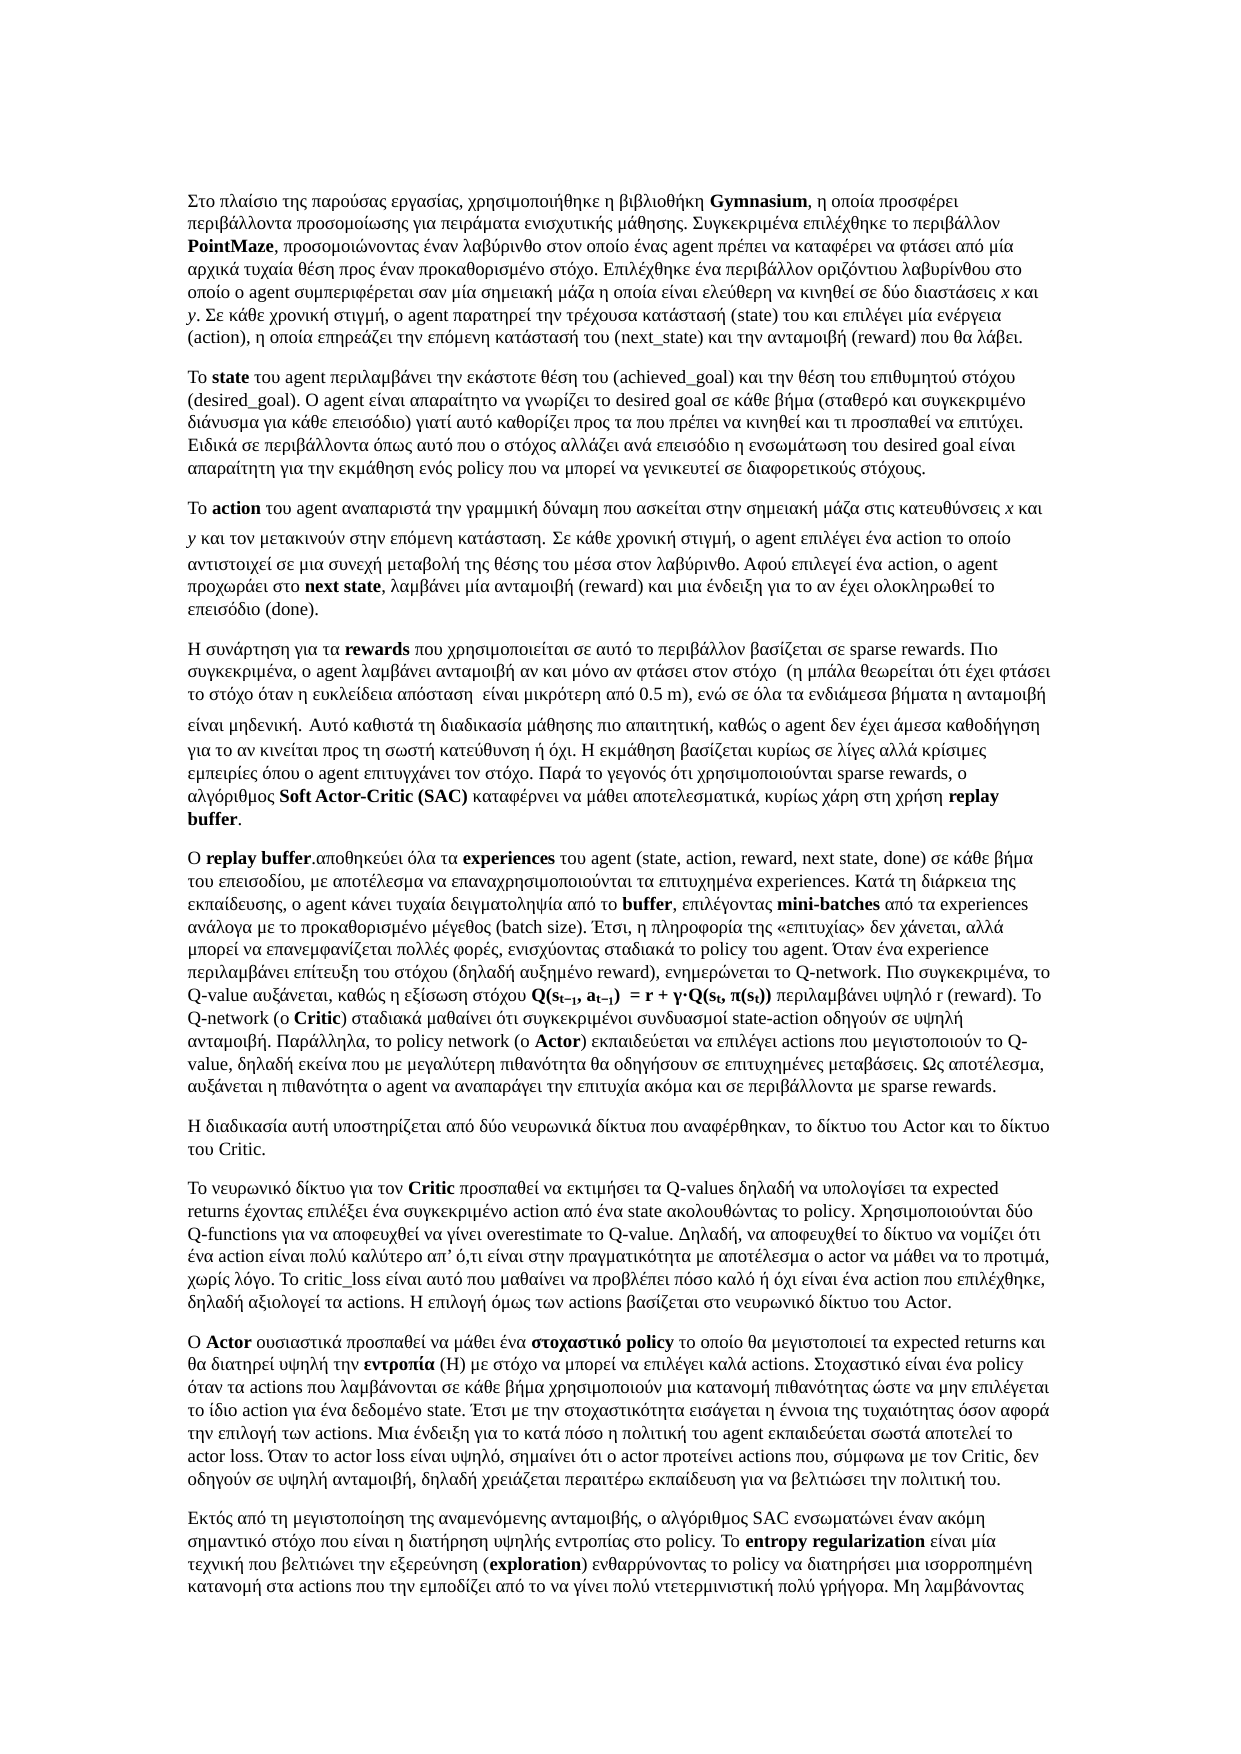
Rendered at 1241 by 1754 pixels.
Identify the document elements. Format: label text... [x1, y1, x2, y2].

text Ο replay buffer.αποθηκεύει όλα τα experiences του agent (state, action, reward, next state, done) σε κάθε βήμα του επεισοδίου, με αποτέλεσμα να επαναχρησιμοποιούνται τα επιτυχημένα experiences. Κατά τη διάρκεια της εκπαίδευσης, ο agent κάνει τυχαία δειγματοληψία από το buffer, επιλέγοντας mini-batches από τα experiences ανάλογα με το προκαθορισμένο μέγεθος (batch size). Έτσι, η πληροφορία της «επιτυχίας» δεν χάνεται, αλλά μπορεί να επανεμφανίζεται πολλές φορές, ενισχύοντας σταδιακά το policy του agent. Όταν ένα experience περιλαμβάνει επίτευξη του στόχου (δηλαδή αυξημένο reward), ενημερώνεται το Q-network. Πιο συγκεκριμένα, το Q-value αυξάνεται, καθώς η εξίσωση στόχου Q(sₜ₋₁, aₜ₋₁) = r + γ·Q(sₜ, π(sₜ)) περιλαμβάνει υψηλό r (reward). Το Q-network (o Critic) σταδιακά μαθαίνει ότι συγκεκριμένοι συνδυασμοί state-action οδηγούν σε υψηλή ανταμοιβή. Παράλληλα, το policy network (ο Actor) εκπαιδεύεται να επιλέγει actions που μεγιστοποιούν το Q-value, δηλαδή εκείνα που με μεγαλύτερη πιθανότητα θα οδηγήσουν σε επιτυχημένες μεταβάσεις. Ως αποτέλεσμα, αυξάνεται η πιθανότητα ο agent να αναπαράγει την επιτυχία ακόμα και σε περιβάλλοντα με sparse rewards. [187, 847, 1053, 1097]
text Η συνάρτηση για τα rewards που χρησιμοποιείται σε αυτό το περιβάλλον βασίζεται σε sparse rewards. Πιο συγκεκριμένα, ο agent λαμβάνει ανταμοιβή αν και μόνο αν φτάσει στον στόχο (η μπάλα θεωρείται ότι έχει φτάσει το στόχο όταν η ευκλείδεια απόσταση είναι μικρότερη από 0.5 m), ενώ σε όλα τα ενδιάμεσα βήματα η ανταμοιβή είναι μηδενική. Αυτό καθιστά τη διαδικασία μάθησης πιο απαιτητική, καθώς ο agent δεν έχει άμεσα καθοδήγηση για το αν κινείται προς τη σωστή κατεύθυνση ή όχι. Η εκμάθηση βασίζεται κυρίως σε λίγες αλλά κρίσιμες εμπειρίες όπου ο agent επιτυγχάνει τον στόχο. Παρά το γεγονός ότι χρησιμοποιούνται sparse rewards, ο αλγόριθμος Soft Actor-Critic (SAC) καταφέρνει να μάθει αποτελεσματικά, κυρίως χάρη στη χρήση replay buffer. [187, 638, 1053, 829]
text Ο Actor ουσιαστικά προσπαθεί να μάθει ένα στοχαστικό policy το οποίο θα μεγιστοποιεί τα expected returns και θα διατηρεί υψηλή την εντροπία (Η) με στόχο να μπορεί να επιλέγει καλά actions. Στοχαστικό είναι ένα policy όταν τα actions που λαμβάνονται σε κάθε βήμα χρησιμοποιούν μια κατανομή πιθανότητας ώστε να μην επιλέγεται το ίδιο action για ένα δεδομένο state. Έτσι με την στοχαστικότητα εισάγεται η έννοια της τυχαιότητας όσον αφορά την επιλογή των actions. Μια ένδειξη για το κατά πόσο η πολιτική του agent εκπαιδεύεται σωστά αποτελεί το actor loss. Όταν το actor loss είναι υψηλό, σημαίνει ότι ο actor προτείνει actions που, σύμφωνα με τον Critic, δεν οδηγούν σε υψηλή ανταμοιβή, δηλαδή χρειάζεται περαιτέρω εκπαίδευση για να βελτιώσει την πολιτική του. [187, 1331, 1053, 1489]
text Στο πλαίσιο της παρούσας εργασίας, χρησιμοποιήθηκε η βιβλιοθήκη Gymnasium, η οποία προσφέρει περιβάλλοντα προσομοίωσης για πειράματα ενισχυτικής μάθησης. Συγκεκριμένα επιλέχθηκε το περιβάλλον PointMaze, προσομοιώνοντας έναν λαβύρινθο στον οποίο ένας agent πρέπει να καταφέρει να φτάσει από μία αρχικά τυχαία θέση προς έναν προκαθορισμένο στόχο. Επιλέχθηκε ένα περιβάλλον οριζόντιου λαβυρίνθου στο οποίο ο agent συμπεριφέρεται σαν μία σημειακή μάζα η οποία είναι ελεύθερη να κινηθεί σε δύο διαστάσεις x και y. Σε κάθε χρονική στιγμή, ο agent παρατηρεί την τρέχουσα κατάστασή (state) του και επιλέγει μία ενέργεια (action), η οποία επηρεάζει την επόμενη κατάστασή του (next_state) και την ανταμοιβή (reward) που θα λάβει. [187, 189, 1053, 348]
text Το action του agent αναπαριστά την γραμμική δύναμη που ασκείται στην σημειακή μάζα στις κατευθύνσεις x και y και τον μετακινούν στην επόμενη κατάσταση. Σε κάθε χρονική στιγμή, ο agent επιλέγει ένα action το οποίο αντιστοιχεί σε μια συνεχή μεταβολή της θέσης του μέσα στον λαβύρινθο. Αφού επιλεγεί ένα action, ο agent προχωράει στο next state, λαμβάνει μία ανταμοιβή (reward) και μια ένδειξη για το αν έχει ολοκληρωθεί το επεισόδιο (done). [187, 497, 1053, 620]
text Το state του agent περιλαμβάνει την εκάστοτε θέση του (achieved_goal) και την θέση του επιθυμητού στόχου (desired_goal). Ο agent είναι απαραίτητο να γνωρίζει το desired goal σε κάθε βήμα (σταθερό και συγκεκριμένο διάνυσμα για κάθε επεισόδιο) γιατί αυτό καθορίζει προς τα που πρέπει να κινηθεί και τι προσπαθεί να επιτύχει. Ειδικά σε περιβάλλοντα όπως αυτό που ο στόχος αλλάζει ανά επεισόδιο η ενσωμάτωση του desired goal είναι απαραίτητη για την εκμάθηση ενός policy που να μπορεί να γενικευτεί σε διαφορετικούς στόχους. [187, 366, 1053, 479]
text Η διαδικασία αυτή υποστηρίζεται από δύο νευρωνικά δίκτυα που αναφέρθηκαν, το δίκτυο του Actor και το δίκτυο του Critic. [187, 1115, 1053, 1159]
text Το νευρωνικό δίκτυο για τον Critic προσπαθεί να εκτιμήσει τα Q-values δηλαδή να υπολογίσει τα expected returns έχοντας επιλέξει ένα συγκεκριμένο action από ένα state ακολουθώντας το policy. Χρησιμοποιούνται δύο Q-functions για να αποφευχθεί να γίνει overestimate το Q-value. Δηλαδή, να αποφευχθεί το δίκτυο να νομίζει ότι ένα action είναι πολύ καλύτερο απ’ ό,τι είναι στην πραγματικότητα με αποτέλεσμα ο actor να μάθει να το προτιμά, χωρίς λόγο. Το critic_loss είναι αυτό που μαθαίνει να προβλέπει πόσο καλό ή όχι είναι ένα action που επιλέχθηκε, δηλαδή αξιολογεί τα actions. Η επιλογή όμως των actions βασίζεται στο νευρωνικό δίκτυο του Actor. [187, 1177, 1053, 1313]
text Εκτός από τη μεγιστοποίηση της αναμενόμενης ανταμοιβής, ο αλγόριθμος SAC ενσωματώνει έναν ακόμη σημαντικό στόχο που είναι η διατήρηση υψηλής εντροπίας στο policy. Το entropy regularization είναι μία τεχνική που βελτιώνει την εξερεύνηση (exploration) ενθαρρύνοντας το policy να διατηρήσει μια ισορροπημένη κατανομή στα actions που την εμποδίζει από το να γίνει πολύ ντετερμινιστική πολύ γρήγορα. Μη λαμβάνοντας [187, 1507, 1053, 1597]
